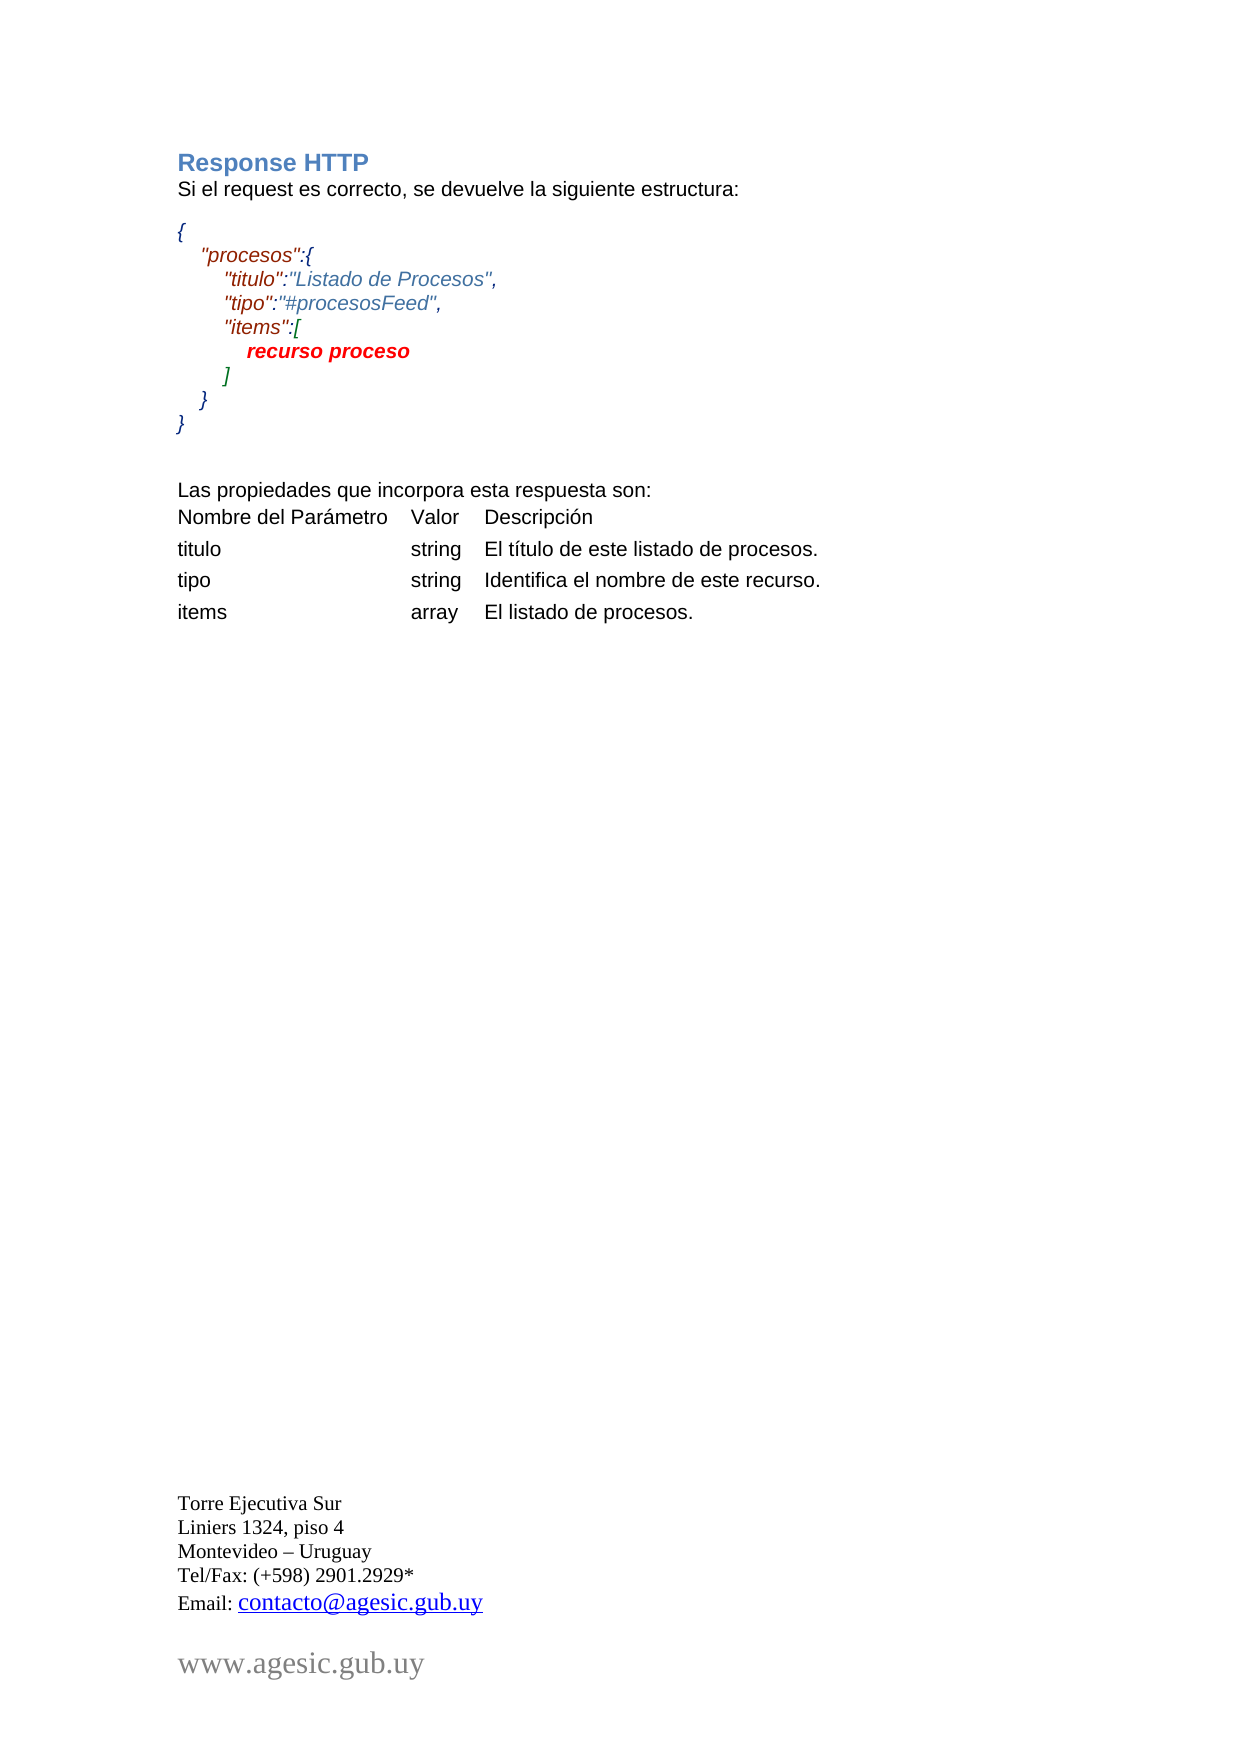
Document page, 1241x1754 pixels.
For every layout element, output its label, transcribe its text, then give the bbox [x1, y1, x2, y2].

table_header Descripción [473, 501, 832, 533]
table_cell string [399, 564, 473, 596]
table_cell string [399, 533, 473, 564]
table_cell Identifica el nombre de este recurso. [473, 564, 832, 596]
table_cell items [166, 596, 399, 627]
table_cell El listado de procesos. [473, 596, 832, 627]
table_cell array [399, 596, 473, 627]
text Las propiedades que incorpora esta respuesta son: [177, 477, 1063, 501]
text Si el request es correcto, se devuelve la siguiente estructura: [177, 176, 1063, 200]
subtitle Response HTTP [177, 148, 1063, 176]
text { "procesos":{ "titulo":"Listado de Procesos", "tipo":"#procesosFeed", "items":[ recurso proceso ] } } [177, 219, 1063, 435]
table_cell tipo [166, 564, 399, 596]
table_header Valor [399, 501, 473, 533]
table_cell titulo [166, 533, 399, 564]
table_header Nombre del Parámetro [166, 501, 399, 533]
table_cell El título de este listado de procesos. [473, 533, 832, 564]
